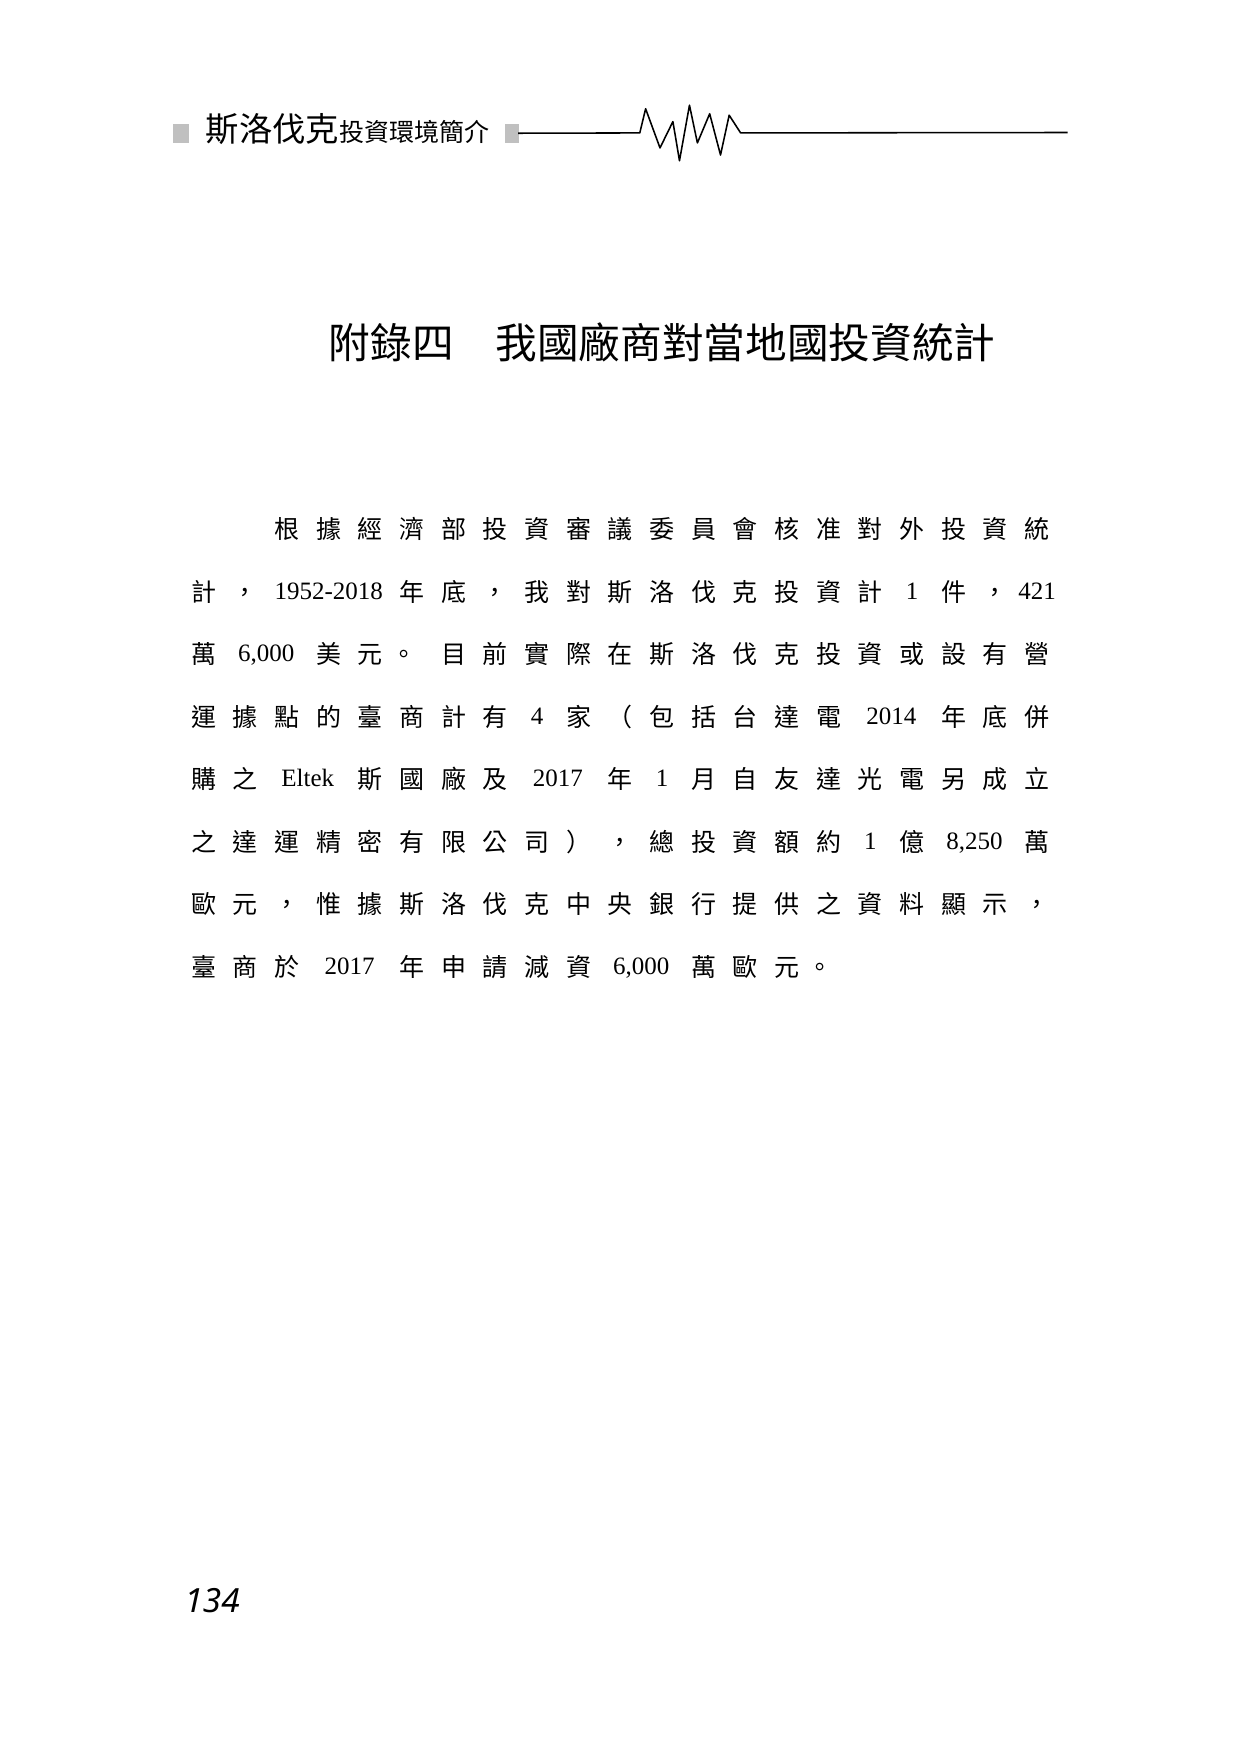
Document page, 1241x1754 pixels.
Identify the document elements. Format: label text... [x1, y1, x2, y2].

text 附錄四 我國廠商對當地國投資統計 [183, 299, 1058, 361]
text 根據經濟部投資審議委員會核准對外投資統計，1952-2018年底，我對斯洛伐克投資計1件，421萬6,000美元。目前實際在斯洛伐克投資或設有營運據點的臺商計有4家（包括台達電2014年底併購之Eltek斯國廠及2017年1月自友達光電另成立之達運精密有限公司），總投資額約1億8,250萬歐元，惟據斯洛伐克中央銀行提供之資料顯示，臺商於2017年申請減資6,000萬歐元。 [183, 486, 1058, 986]
